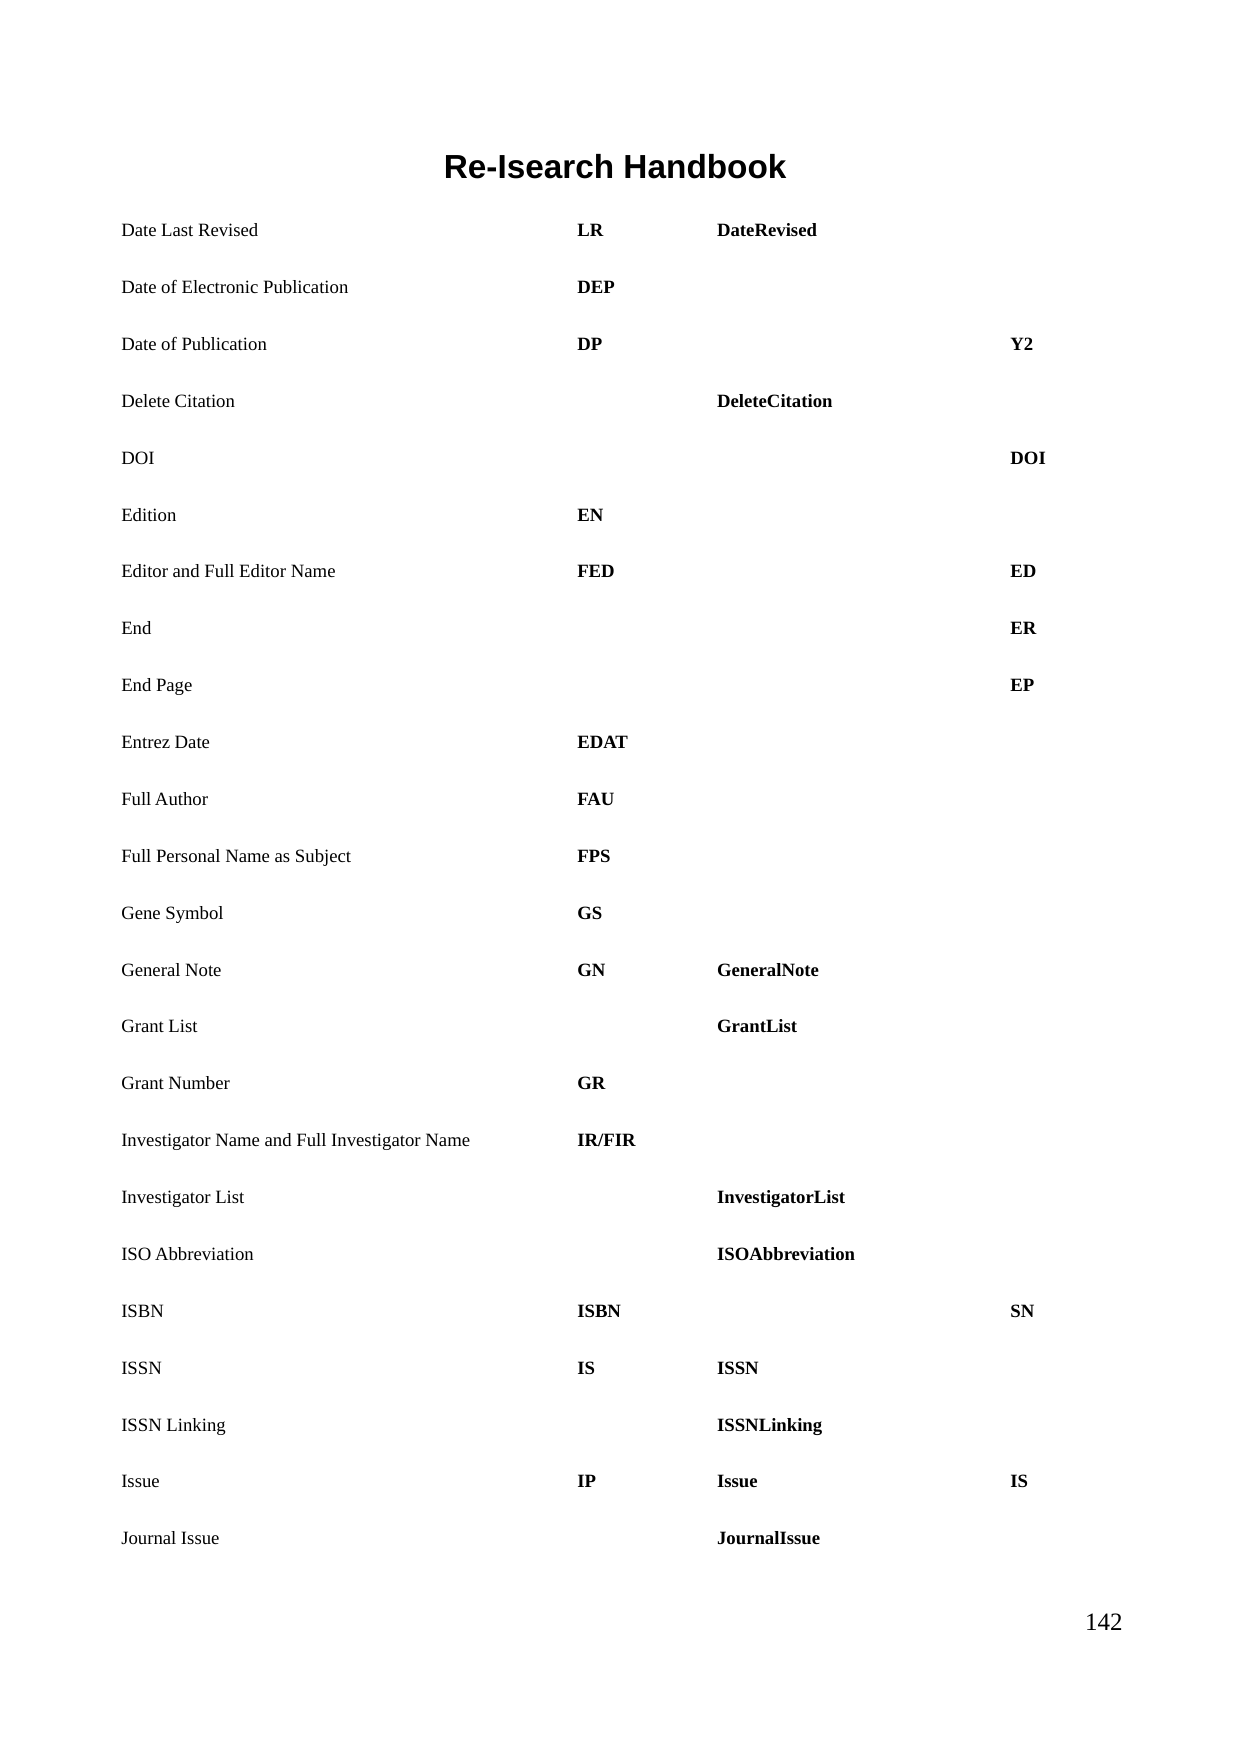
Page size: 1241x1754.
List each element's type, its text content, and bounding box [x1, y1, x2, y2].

table_cell ​ [1007, 899, 1122, 956]
table_cell ​ [714, 728, 1007, 785]
table_cell DOI [118, 444, 574, 501]
table_cell ​ [1007, 216, 1122, 273]
table_cell Delete Citation [118, 387, 574, 444]
table_cell ​ [1007, 273, 1122, 330]
table_cell ​ [1007, 1069, 1122, 1126]
table_cell ​ [1007, 1126, 1122, 1183]
table_cell ​ [1007, 956, 1122, 1012]
table_cell ​ [714, 330, 1007, 387]
table_cell IP [574, 1468, 714, 1524]
table_cell ​ [574, 444, 714, 501]
table_cell Editor and Full Editor Name [118, 558, 574, 614]
table_cell ​ [1007, 387, 1122, 444]
table_cell ​ [714, 899, 1007, 956]
table_cell ​ [574, 1240, 714, 1297]
table_cell IR/FIR [574, 1126, 714, 1183]
table_cell GeneralNote [714, 956, 1007, 1012]
table_cell Date Last Revised [118, 216, 574, 273]
table_cell GR [574, 1069, 714, 1126]
table_cell DOI [1007, 444, 1122, 501]
table_cell Issue [714, 1468, 1007, 1524]
table_cell EDAT [574, 728, 714, 785]
table_cell ISSNLinking [714, 1411, 1007, 1467]
table_cell ​ [1007, 1354, 1122, 1411]
table_cell ISBN [574, 1297, 714, 1354]
table_cell InvestigatorList [714, 1183, 1007, 1240]
table_cell Date of Publication [118, 330, 574, 387]
table_cell End Page [118, 671, 574, 728]
table_cell ​ [714, 785, 1007, 842]
table_cell ​ [1007, 1183, 1122, 1240]
table_cell Grant List [118, 1013, 574, 1069]
table_cell ​ [714, 614, 1007, 671]
table_cell ​ [574, 387, 714, 444]
table_cell ​ [1007, 501, 1122, 557]
table_cell ISSN Linking [118, 1411, 574, 1467]
table_cell ISSN [118, 1354, 574, 1411]
table_cell ​ [574, 1013, 714, 1069]
table_cell GrantList [714, 1013, 1007, 1069]
table_cell JournalIssue [714, 1524, 1007, 1552]
table_cell ​ [1007, 1411, 1122, 1467]
table_cell Journal Issue [118, 1524, 574, 1552]
table_cell Y2 [1007, 330, 1122, 387]
table_cell Full Author [118, 785, 574, 842]
table_cell Date of Electronic Publication [118, 273, 574, 330]
table_cell FED [574, 558, 714, 614]
table_cell FAU [574, 785, 714, 842]
table_cell ISO Abbreviation [118, 1240, 574, 1297]
table_cell Edition [118, 501, 574, 557]
table_cell FPS [574, 842, 714, 899]
table_cell EN [574, 501, 714, 557]
table_cell DateRevised [714, 216, 1007, 273]
table_cell ​ [714, 1297, 1007, 1354]
table_cell ​ [1007, 1240, 1122, 1297]
table_cell ISOAbbreviation [714, 1240, 1007, 1297]
table_cell DP [574, 330, 714, 387]
table_cell ISBN [118, 1297, 574, 1354]
table_cell ER [1007, 614, 1122, 671]
table_cell ​ [574, 1524, 714, 1552]
table_cell ​ [1007, 785, 1122, 842]
table_cell ED [1007, 558, 1122, 614]
table_cell LR [574, 216, 714, 273]
table_cell Investigator Name and Full Investigator Name [118, 1126, 574, 1183]
table_cell Investigator List [118, 1183, 574, 1240]
table_cell DEP [574, 273, 714, 330]
table_cell Grant Number [118, 1069, 574, 1126]
table_cell Full Personal Name as Subject [118, 842, 574, 899]
table_cell ​ [1007, 842, 1122, 899]
table_cell End [118, 614, 574, 671]
table_cell ​ [714, 444, 1007, 501]
table_cell ​ [714, 558, 1007, 614]
table_cell ​ [574, 1183, 714, 1240]
table_cell Issue [118, 1468, 574, 1524]
table_cell ​ [714, 671, 1007, 728]
table_cell ​ [714, 1126, 1007, 1183]
table_cell ​ [1007, 1524, 1122, 1552]
table_cell ​ [574, 614, 714, 671]
table_cell IS [1007, 1468, 1122, 1524]
table_cell GN [574, 956, 714, 1012]
table_cell ​ [1007, 1013, 1122, 1069]
table_cell ISSN [714, 1354, 1007, 1411]
table_cell ​ [714, 842, 1007, 899]
table_cell GS [574, 899, 714, 956]
table_cell IS [574, 1354, 714, 1411]
table_cell DeleteCitation [714, 387, 1007, 444]
table_cell ​ [714, 273, 1007, 330]
table_cell ​ [714, 1069, 1007, 1126]
table_cell EP [1007, 671, 1122, 728]
table_cell General Note [118, 956, 574, 1012]
table_cell SN [1007, 1297, 1122, 1354]
table_cell Entrez Date [118, 728, 574, 785]
table_cell ​ [574, 671, 714, 728]
table_cell ​ [574, 1411, 714, 1467]
table_cell Gene Symbol [118, 899, 574, 956]
table_cell ​ [1007, 728, 1122, 785]
table_cell ​ [714, 501, 1007, 557]
